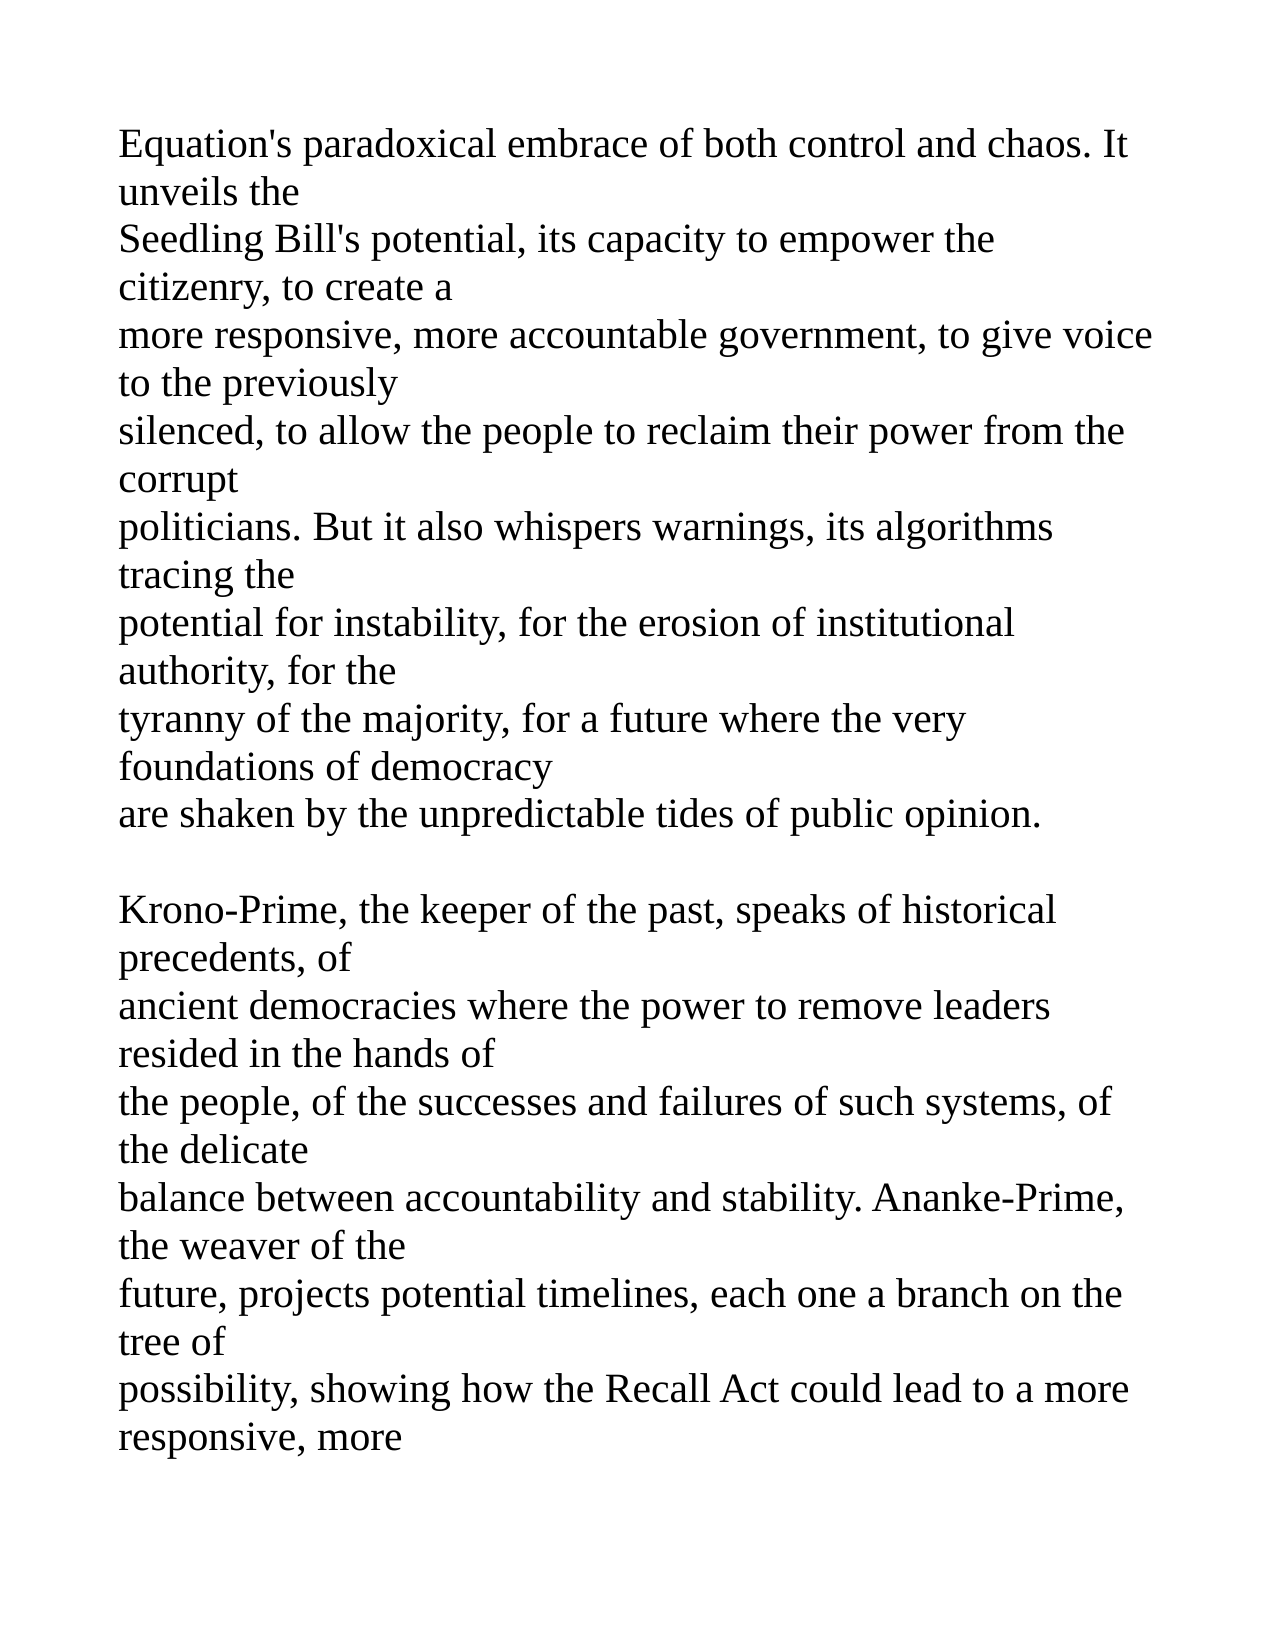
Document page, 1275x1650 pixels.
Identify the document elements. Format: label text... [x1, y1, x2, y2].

text politicians. But it also whispers warnings, its algorithms tracing the [118, 501, 1157, 597]
text ancient democracies where the power to remove leaders resided in the hands of [118, 981, 1157, 1076]
text potential for instability, for the erosion of institutional authority, for the [118, 597, 1157, 693]
text are shaken by the unpredictable tides of public opinion. [118, 789, 1157, 837]
text possibility, showing how the Recall Act could lead to a more responsive, more [118, 1364, 1157, 1460]
text balance between accountability and stability. Ananke-Prime, the weaver of the [118, 1172, 1157, 1268]
text more responsive, more accountable government, to give voice to the previously [118, 310, 1157, 406]
text Seedling Bill's potential, its capacity to empower the citizenry, to create a [118, 214, 1157, 310]
text silenced, to allow the people to reclaim their power from the corrupt [118, 406, 1157, 501]
text the people, of the successes and failures of such systems, of the delicate [118, 1076, 1157, 1172]
text Krono-Prime, the keeper of the past, speaks of historical precedents, of [118, 885, 1157, 981]
text Equation's paradoxical embrace of both control and chaos. It unveils the [118, 118, 1157, 214]
text tyranny of the majority, for a future where the very foundations of democracy [118, 693, 1157, 789]
text future, projects potential timelines, each one a branch on the tree of [118, 1268, 1157, 1364]
